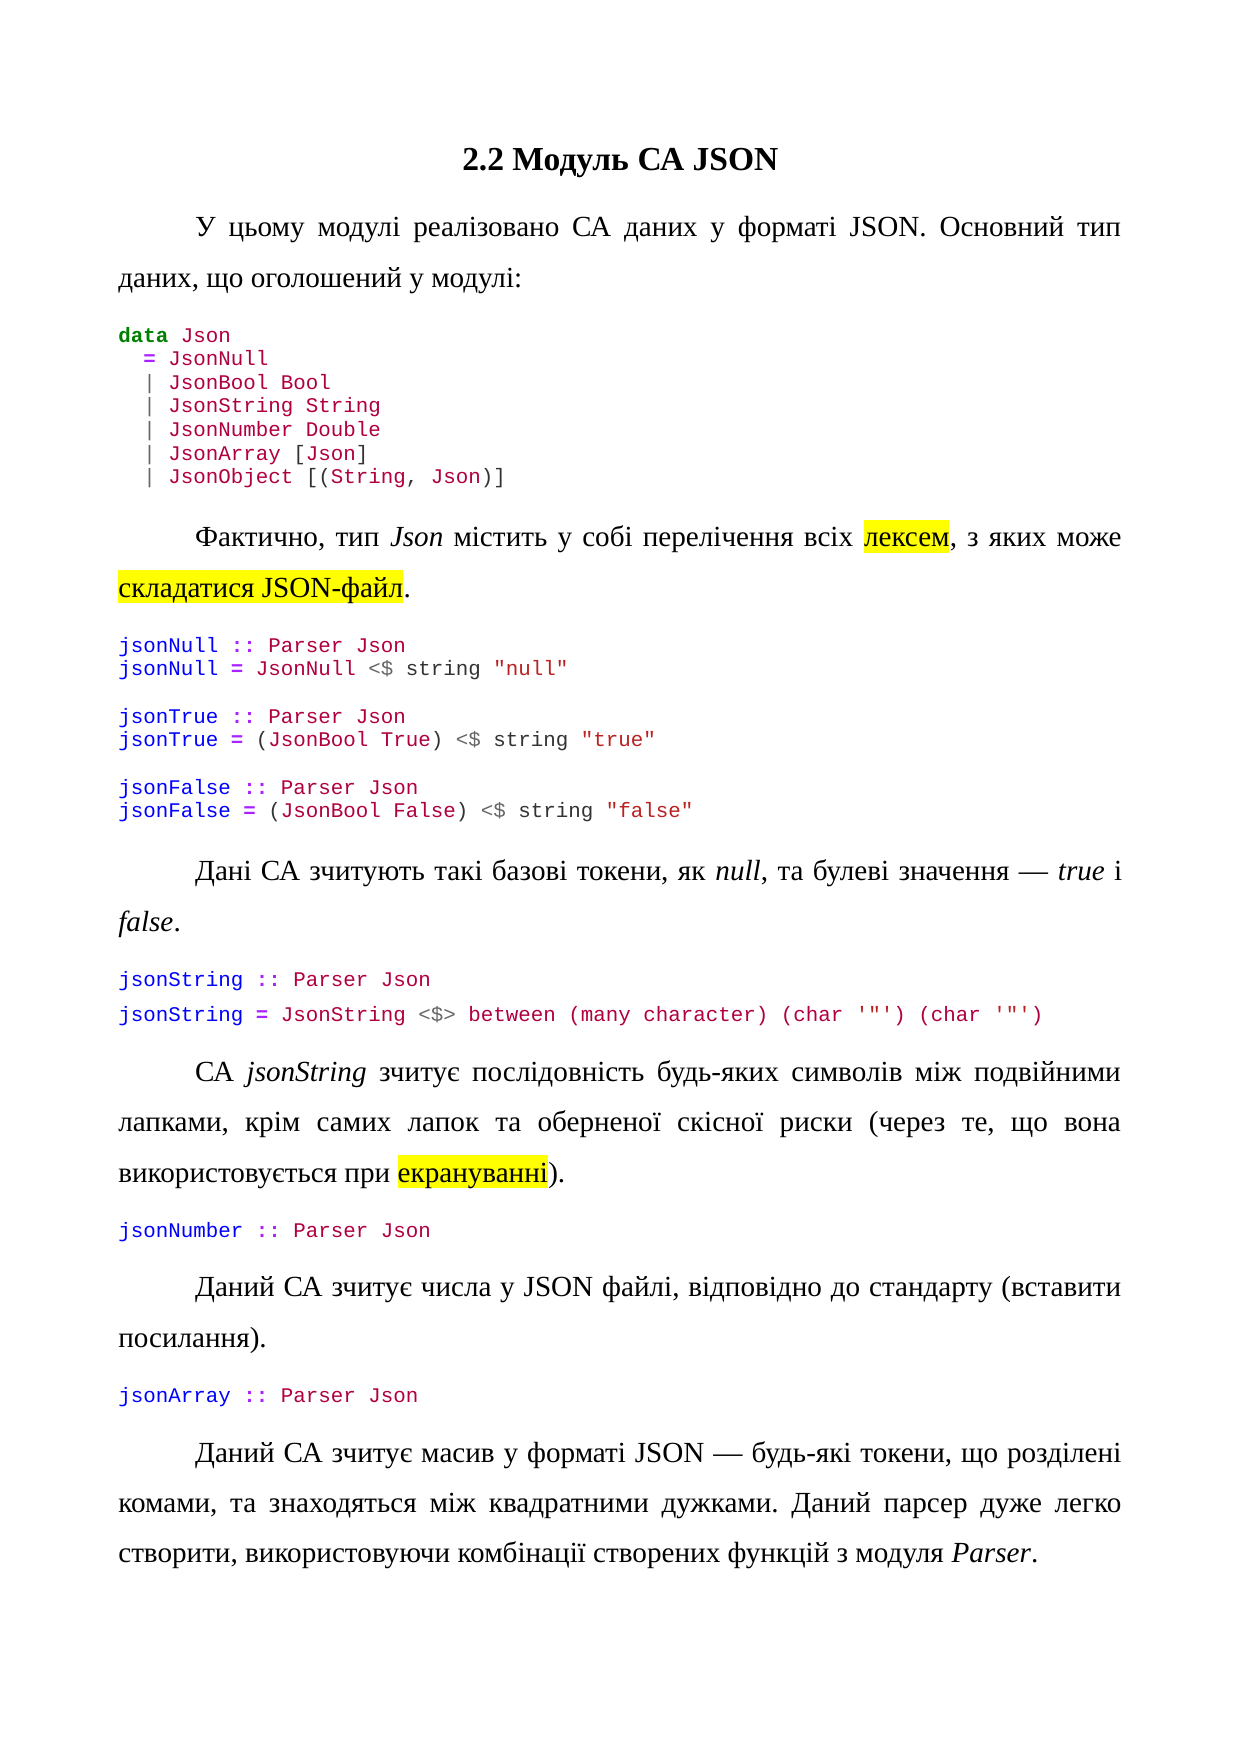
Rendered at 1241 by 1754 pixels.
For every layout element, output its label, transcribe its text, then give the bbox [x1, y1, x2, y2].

text jsonNumber :: Parser Json [118, 1219, 1122, 1243]
text jsonNull = JsonNull <$ string "null" [118, 658, 1122, 682]
text jsonFalse = (JsonBool False) <$ string "false" [118, 800, 1122, 824]
text СА jsonString зчитує послідовність будь-яких символів між подвійними лапками, крім самих лапок та оберненої скісної риски (через те, що вона використовується при екрануванні). [118, 1054, 1122, 1188]
text Даний СА зчитує числа у JSON файлі, відповідно до стандарту (вставити посилання). [118, 1269, 1122, 1353]
text jsonTrue :: Parser Json [118, 706, 1122, 729]
text | JsonString String [118, 396, 1122, 419]
text У цьому модулі реалізовано СА даних у форматі JSON. Основний тип даних, що оголошений у модулі: [118, 209, 1122, 293]
text jsonString :: Parser Json jsonString = JsonString <$> between (many character) (char '"') (char '"') [118, 969, 1122, 1028]
text = JsonNull [118, 348, 1122, 372]
text data Json [118, 324, 1122, 348]
text | JsonBool Bool [118, 372, 1122, 396]
text jsonTrue = (JsonBool True) <$ string "true" [118, 729, 1122, 753]
text | JsonArray [Json] [118, 443, 1122, 466]
text | JsonObject [(String, Json)] [118, 466, 1122, 490]
subtitle 2.2 Модуль СА JSON [118, 139, 1122, 178]
text jsonFalse :: Parser Json [118, 777, 1122, 800]
text jsonNull :: Parser Json [118, 635, 1122, 658]
text Даний СА зчитує масив у форматі JSON — будь-які токени, що розділені комами, та знаходяться між квадратними дужками. Даний парсер дуже легко створити, використовуючи комбінації створених функцій з модуля Parser. [118, 1435, 1122, 1569]
text jsonArray :: Parser Json [118, 1385, 1122, 1408]
text Дані СА зчитують такі базові токени, як null, та булеві значення — true і false. [118, 853, 1122, 937]
text | JsonNumber Double [118, 419, 1122, 443]
text Фактично, тип Json містить у собі перелічення всіх лексем, з яких може складатися JSON-файл. [118, 519, 1122, 603]
